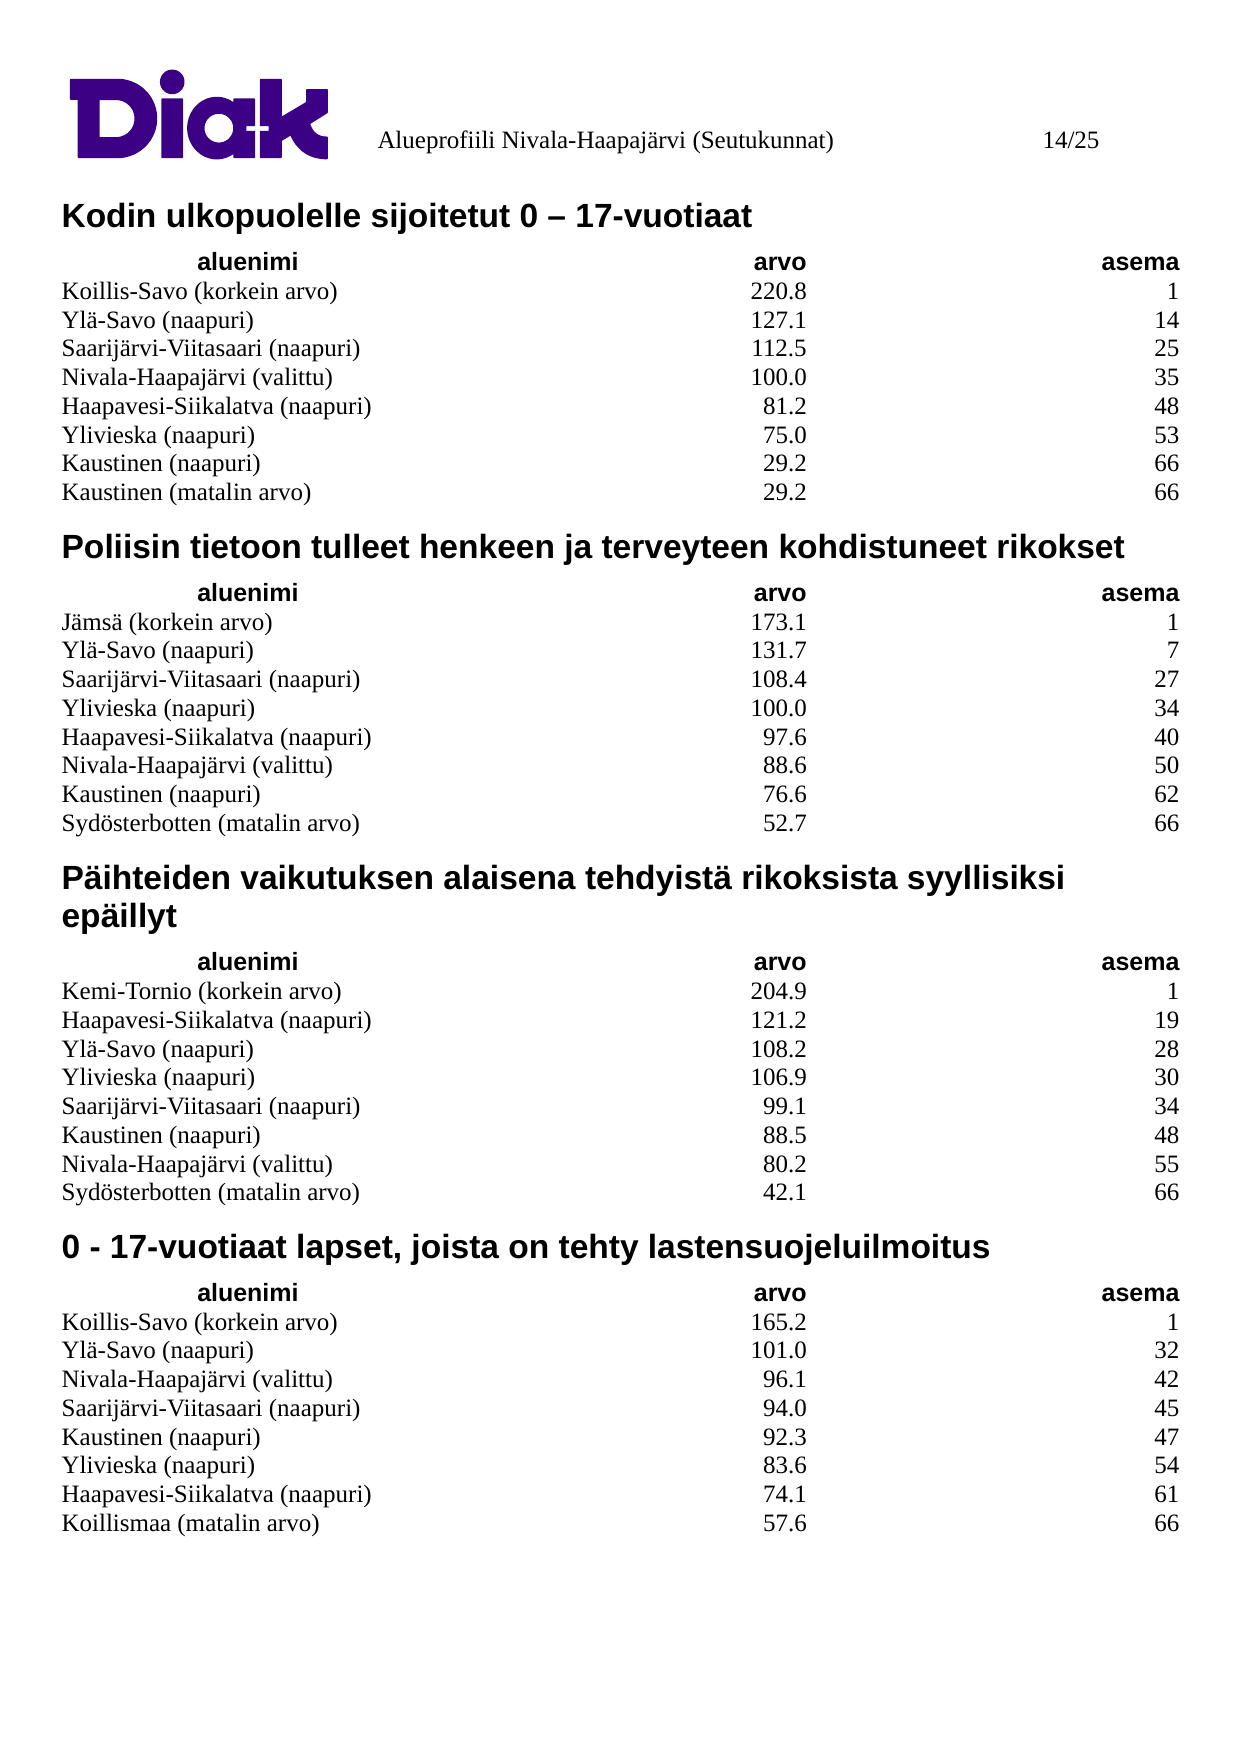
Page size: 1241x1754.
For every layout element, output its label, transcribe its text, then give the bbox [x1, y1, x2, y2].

subtitle 0 - 17-vuotiaat lapset, joista on tehty lastensuojeluilmoitus [61, 1227, 1179, 1266]
table_cell Kaustinen (naapuri) [61, 779, 434, 808]
table_cell 66 [806, 477, 1179, 506]
table_cell Nivala-Haapajärvi (valittu) [61, 1364, 434, 1393]
table_cell 47 [806, 1422, 1179, 1451]
table_cell 106.9 [434, 1063, 806, 1091]
table_cell Nivala-Haapajärvi (valittu) [61, 362, 434, 391]
table_cell 94.0 [434, 1393, 806, 1422]
table_cell Kaustinen (naapuri) [61, 1120, 434, 1149]
table_header aluenimi [61, 948, 434, 976]
table_cell 28 [806, 1034, 1179, 1062]
table_header arvo [434, 1278, 806, 1307]
table_cell 76.6 [434, 779, 806, 808]
table_cell 14 [806, 305, 1179, 333]
table_cell 108.4 [434, 664, 806, 693]
table_cell 97.6 [434, 722, 806, 751]
table_cell Ylivieska (naapuri) [61, 1451, 434, 1479]
table_cell Koillismaa (matalin arvo) [61, 1508, 434, 1537]
table_header asema [806, 1278, 1179, 1307]
table_cell 32 [806, 1336, 1179, 1364]
table_cell 61 [806, 1479, 1179, 1508]
table_cell 19 [806, 1005, 1179, 1034]
table_cell 127.1 [434, 305, 806, 333]
table_header aluenimi [61, 1278, 434, 1307]
table_cell Saarijärvi-Viitasaari (naapuri) [61, 1091, 434, 1120]
table_cell Saarijärvi-Viitasaari (naapuri) [61, 1393, 434, 1422]
table_header arvo [434, 578, 806, 607]
table_cell 25 [806, 334, 1179, 362]
subtitle Päihteiden vaikutuksen alaisena tehdyistä rikoksista syyllisiksi epäillyt [61, 858, 1179, 935]
table_cell 62 [806, 779, 1179, 808]
table_header asema [806, 578, 1179, 607]
table_cell Ylä-Savo (naapuri) [61, 636, 434, 664]
table_cell 173.1 [434, 607, 806, 636]
table_cell 83.6 [434, 1451, 806, 1479]
table_cell 66 [806, 1508, 1179, 1537]
table_cell 27 [806, 664, 1179, 693]
table_cell Saarijärvi-Viitasaari (naapuri) [61, 334, 434, 362]
table_header arvo [434, 948, 806, 976]
table_cell 66 [806, 1178, 1179, 1206]
table_cell 96.1 [434, 1364, 806, 1393]
table_cell 57.6 [434, 1508, 806, 1537]
table_cell Ylivieska (naapuri) [61, 693, 434, 722]
subtitle Kodin ulkopuolelle sijoitetut 0 – 17-vuotiaat [61, 196, 1179, 235]
table_cell 1 [806, 1307, 1179, 1336]
table_cell 1 [806, 976, 1179, 1005]
table_header aluenimi [61, 578, 434, 607]
table_cell 66 [806, 808, 1179, 837]
table_cell Kaustinen (matalin arvo) [61, 477, 434, 506]
table_cell 53 [806, 420, 1179, 448]
table_cell 34 [806, 693, 1179, 722]
table_cell 48 [806, 1120, 1179, 1149]
table_cell Nivala-Haapajärvi (valittu) [61, 751, 434, 779]
table_cell 40 [806, 722, 1179, 751]
table_cell 75.0 [434, 420, 806, 448]
table_cell 88.5 [434, 1120, 806, 1149]
table_cell Haapavesi-Siikalatva (naapuri) [61, 1479, 434, 1508]
table_cell 1 [806, 276, 1179, 305]
table_cell 81.2 [434, 391, 806, 420]
table_header asema [806, 948, 1179, 976]
table_cell Ylä-Savo (naapuri) [61, 1034, 434, 1062]
table_cell Haapavesi-Siikalatva (naapuri) [61, 722, 434, 751]
subtitle Poliisin tietoon tulleet henkeen ja terveyteen kohdistuneet rikokset [61, 527, 1179, 566]
table_cell 48 [806, 391, 1179, 420]
table_cell Ylä-Savo (naapuri) [61, 305, 434, 333]
table_cell 101.0 [434, 1336, 806, 1364]
table_cell 30 [806, 1063, 1179, 1091]
table_cell Saarijärvi-Viitasaari (naapuri) [61, 664, 434, 693]
table_cell 100.0 [434, 362, 806, 391]
table_cell Ylä-Savo (naapuri) [61, 1336, 434, 1364]
table_cell Haapavesi-Siikalatva (naapuri) [61, 391, 434, 420]
table_cell 54 [806, 1451, 1179, 1479]
table_cell 66 [806, 449, 1179, 477]
table_header aluenimi [61, 247, 434, 276]
table_cell Jämsä (korkein arvo) [61, 607, 434, 636]
table_cell 52.7 [434, 808, 806, 837]
table_cell 220.8 [434, 276, 806, 305]
table_cell Koillis-Savo (korkein arvo) [61, 276, 434, 305]
table_cell 80.2 [434, 1149, 806, 1177]
table_cell Kemi-Tornio (korkein arvo) [61, 976, 434, 1005]
table_cell 108.2 [434, 1034, 806, 1062]
table_header asema [806, 247, 1179, 276]
table_cell Haapavesi-Siikalatva (naapuri) [61, 1005, 434, 1034]
table_cell 7 [806, 636, 1179, 664]
table_cell 100.0 [434, 693, 806, 722]
table_cell 204.9 [434, 976, 806, 1005]
table_cell Ylivieska (naapuri) [61, 1063, 434, 1091]
table_cell Sydösterbotten (matalin arvo) [61, 1178, 434, 1206]
table_cell Kaustinen (naapuri) [61, 449, 434, 477]
table_cell 112.5 [434, 334, 806, 362]
table_cell 29.2 [434, 477, 806, 506]
table_cell 1 [806, 607, 1179, 636]
table_cell Koillis-Savo (korkein arvo) [61, 1307, 434, 1336]
table_cell 92.3 [434, 1422, 806, 1451]
table_cell 45 [806, 1393, 1179, 1422]
table_cell Kaustinen (naapuri) [61, 1422, 434, 1451]
table_cell 74.1 [434, 1479, 806, 1508]
table_cell 50 [806, 751, 1179, 779]
table_cell 42 [806, 1364, 1179, 1393]
table_cell 29.2 [434, 449, 806, 477]
table_cell 35 [806, 362, 1179, 391]
table_cell Ylivieska (naapuri) [61, 420, 434, 448]
table_cell 42.1 [434, 1178, 806, 1206]
table_cell Sydösterbotten (matalin arvo) [61, 808, 434, 837]
table_cell 131.7 [434, 636, 806, 664]
table_cell 55 [806, 1149, 1179, 1177]
table_header arvo [434, 247, 806, 276]
table_cell 121.2 [434, 1005, 806, 1034]
table_cell 88.6 [434, 751, 806, 779]
table_cell Nivala-Haapajärvi (valittu) [61, 1149, 434, 1177]
table_cell 34 [806, 1091, 1179, 1120]
table_cell 99.1 [434, 1091, 806, 1120]
table_cell 165.2 [434, 1307, 806, 1336]
